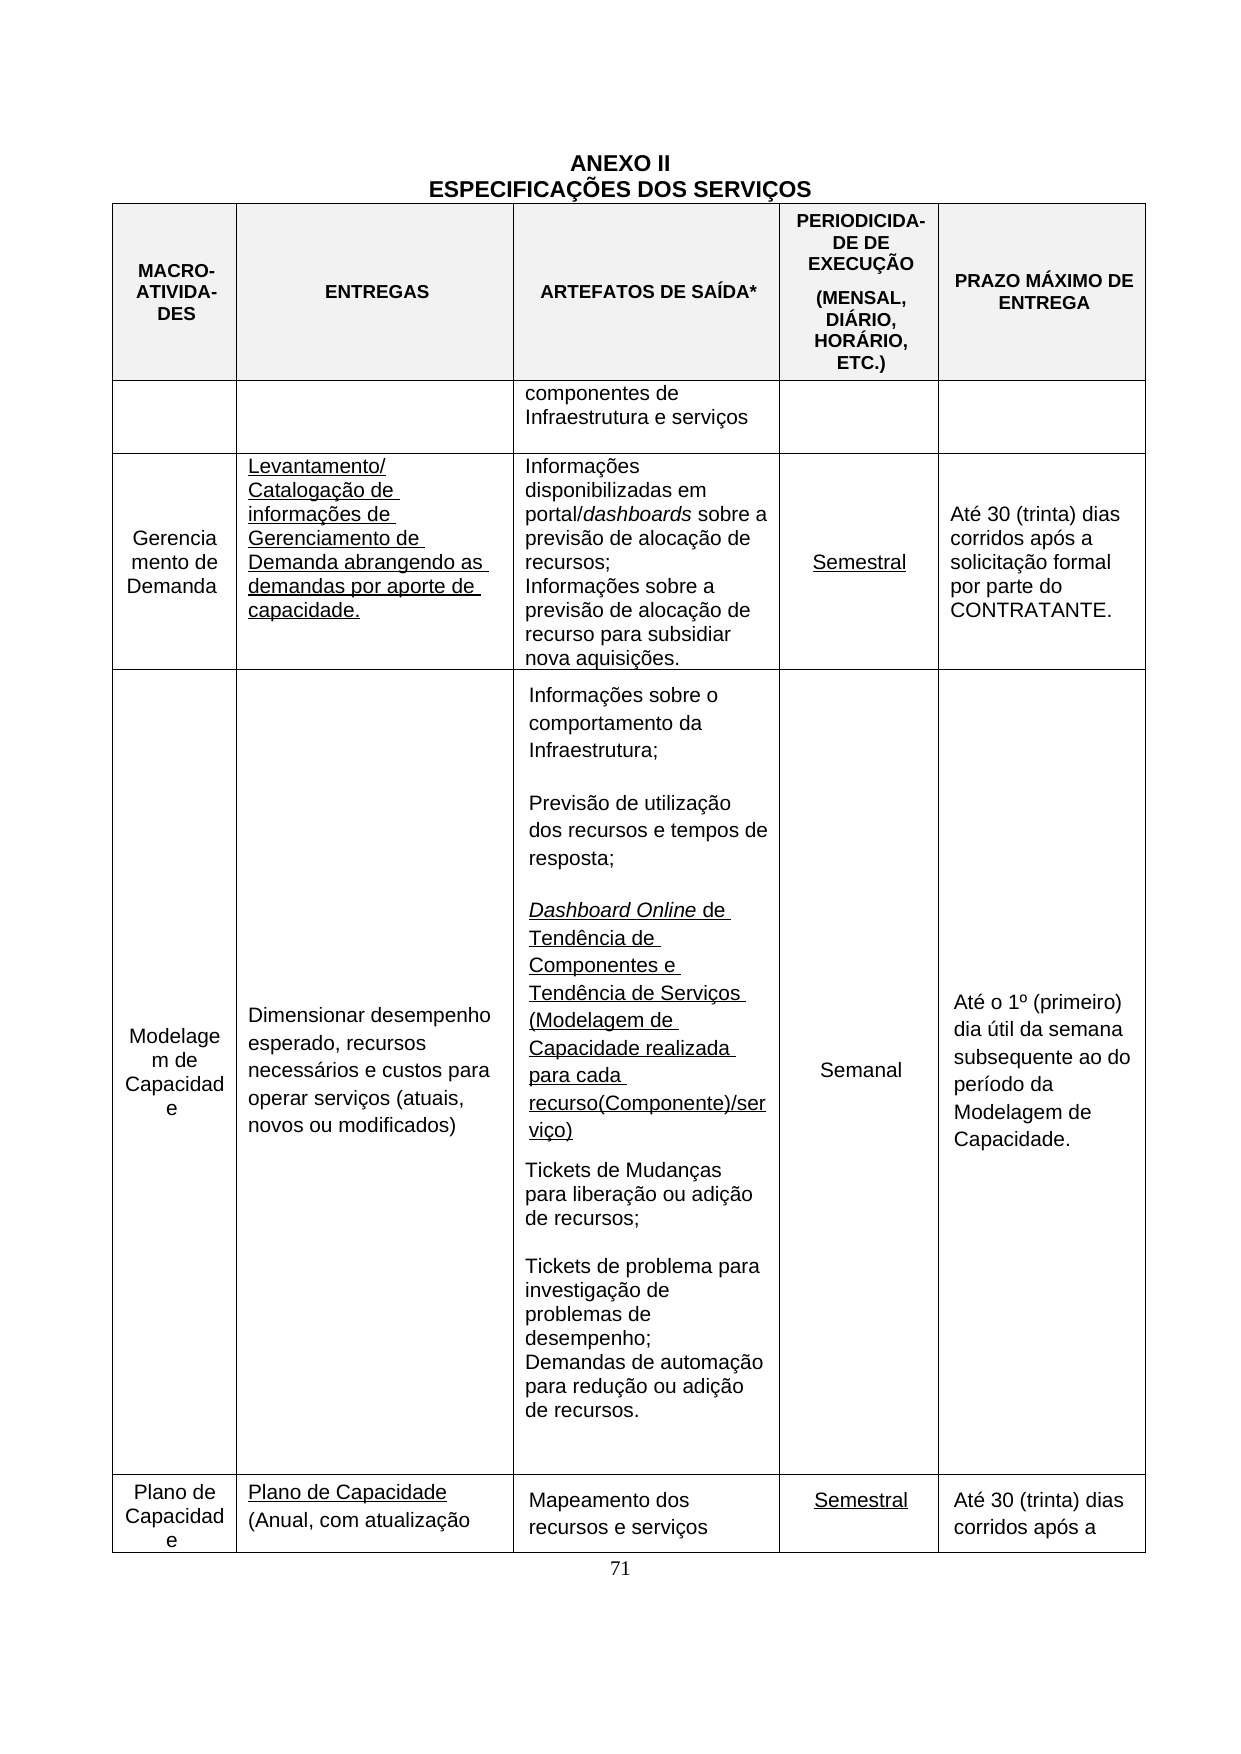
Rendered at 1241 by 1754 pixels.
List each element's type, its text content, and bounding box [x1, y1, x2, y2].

table_cell Informações sobre o comportamento da Infraestrutura; Previsão de utilização dos recursos e tempos de resposta; Dashboard Online de Tendência de Componentes e Tendência de Serviços (Modelagem de Capacidade realizada para cada recurso(Componente)/serviço) Tickets de Mudanças para liberação ou adição de recursos; Tickets de problema para investigação de problemas de desempenho; Demandas de automação para redução ou adição de recursos. [514, 670, 779, 1474]
table_header MACRO-ATIVIDA-DES [113, 204, 236, 380]
table_header ENTREGAS [237, 204, 513, 380]
table_cell Modelagem de Capacidade [113, 670, 236, 1474]
table_cell Até o 1º (primeiro) dia útil da semana subsequente ao do período da Modelagem de Capacidade. [939, 670, 1145, 1474]
table_cell Dimensionar desempenho esperado, recursos necessários e custos para operar serviços (atuais, novos ou modificados) [237, 670, 513, 1474]
table_cell Até 30 (trinta) dias corridos após a solicitação formal por parte do CONTRATANTE. [939, 454, 1145, 669]
table_cell Até 30 (trinta) dias corridos após a [939, 1475, 1145, 1552]
table_cell Informações disponibilizadas em portal/dashboards sobre a previsão de alocação de recursos; Informações sobre a previsão de alocação de recurso para subsidiar nova aquisições. [514, 454, 779, 669]
table_cell Semestral [780, 1475, 938, 1552]
table_cell Plano de Capacidade [113, 1475, 236, 1552]
table_cell Levantamento/Catalogação de informações de Gerenciamento de Demanda abrangendo as demandas por aporte de capacidade. [237, 454, 513, 669]
table_header PERIODICIDA-DE DE EXECUÇÃO (MENSAL, DIÁRIO, HORÁRIO, ETC.) [780, 204, 938, 380]
table_cell [237, 381, 513, 453]
table_cell [939, 381, 1145, 453]
table_cell Gerenciamento de Demanda [113, 454, 236, 669]
table_header PRAZO MÁXIMO DE ENTREGA [939, 204, 1145, 380]
table_cell Semanal [780, 670, 938, 1474]
table_cell [113, 381, 236, 453]
table_cell Plano de Capacidade (Anual, com atualização [237, 1475, 513, 1552]
table_cell componentes de Infraestrutura e serviços [514, 381, 779, 453]
table_cell Semestral [780, 454, 938, 669]
table_header ARTEFATOS DE SAÍDA* [514, 204, 779, 380]
table_cell [780, 381, 938, 453]
table_cell Mapeamento dos recursos e serviços [514, 1475, 779, 1552]
